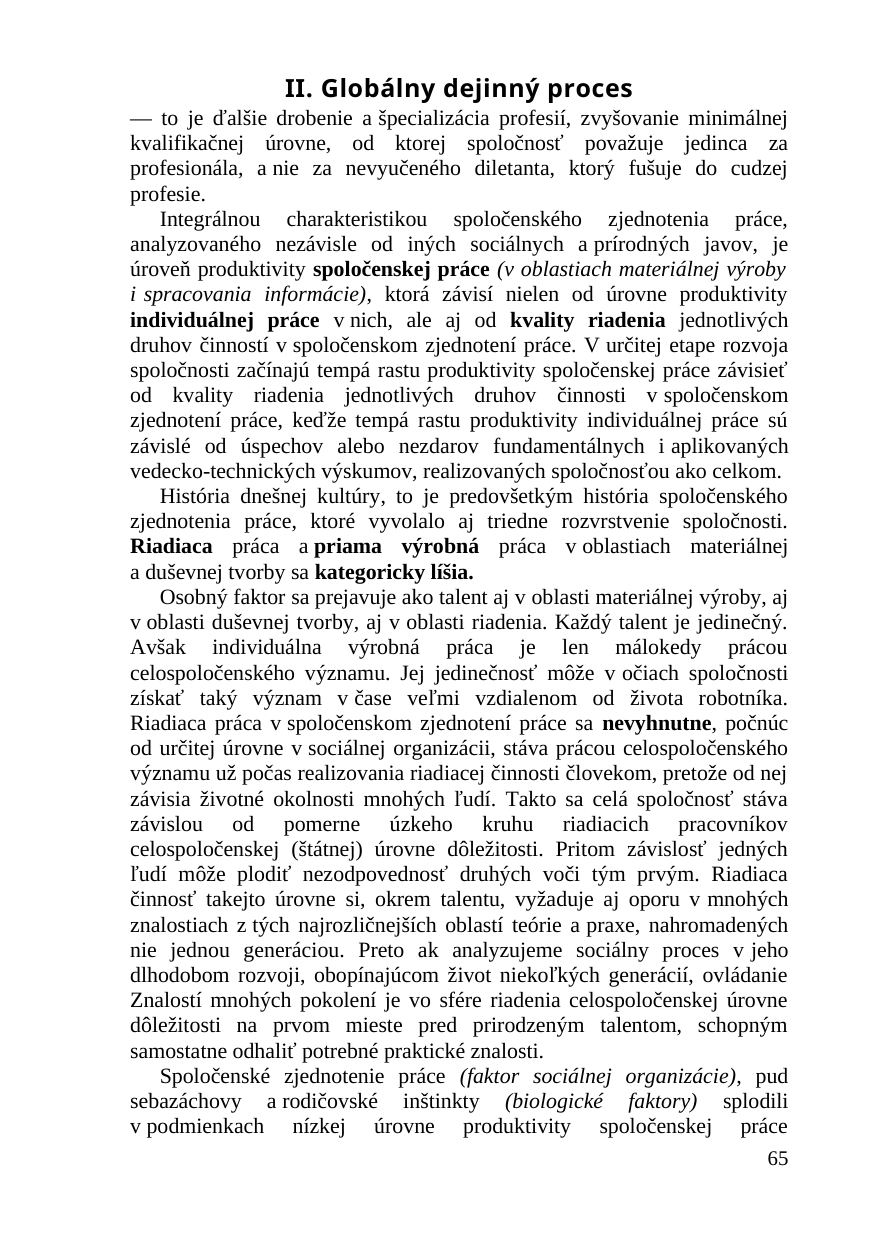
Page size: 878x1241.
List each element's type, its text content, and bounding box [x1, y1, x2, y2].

text Spoločenské zjednotenie práce (faktor sociálnej organizácie), pud sebazáchovy a rodičovské inštinkty (biologické faktory) splodili v podmienkach nízkej úrovne produktivity spoločenskej práce [130, 1063, 788, 1138]
text Osobný faktor sa prejavuje ako talent aj v oblasti materiálnej výroby, aj v oblasti duševnej tvorby, aj v oblasti riadenia. Každý talent je jedinečný. Avšak individuálna výrobná práca je len málokedy prácou celospoločenského významu. Jej jedinečnosť môže v očiach spoločnosti získať taký význam v čase veľmi vzdialenom od života robotníka. Riadiaca práca v spoločenskom zjednotení práce sa nevyhnutne, počnúc od určitej úrovne v sociálnej organizácii, stáva prácou celospoločenského významu už počas realizovania riadiacej činnosti človekom, pretože od nej závisia životné okolnosti mnohých ľudí. Takto sa celá spoločnosť stáva závislou od pomerne úzkeho kruhu riadiacich pracovníkov celospoločenskej (štátnej) úrovne dôležitosti. Pritom závislosť jedných ľudí môže plodiť nezodpovednosť druhých voči tým prvým. Riadiaca činnosť takejto úrovne si, okrem talentu, vyžaduje aj oporu v mnohých znalostiach z tých najrozličnejších oblastí teórie a praxe, nahromadených nie jednou generáciou. Preto ak analyzujeme sociálny proces v jeho dlhodobom rozvoji, obopínajúcom život niekoľkých generácií, ovládanie Znalostí mnohých pokolení je vo sfére riadenia celospoločenskej úrovne dôležitosti na prvom mieste pred prirodzeným talentom, schopným samostatne odhaliť potrebné praktické znalosti. [130, 584, 788, 1063]
text — to je ďalšie drobenie a špecializácia profesií, zvyšovanie minimálnej kvalifikačnej úrovne, od ktorej spoločnosť považuje jedinca za profesionála, a nie za nevyučeného diletanta, ktorý fušuje do cudzej profesie. [130, 105, 788, 206]
text História dnešnej kultúry, to je predovšetkým história spoločenského zjednotenia práce, ktoré vyvolalo aj triedne rozvrstvenie spoločnosti. Riadiaca práca a priama výrobná práca v oblastiach materiálnej a duševnej tvorby sa kategoricky líšia. [130, 483, 788, 584]
text Integrálnou charakteristikou spoločenského zjednotenia práce, analyzovaného nezávisle od iných sociálnych a prírodných javov, je úroveň produktivity spoločenskej práce (v oblastiach materiálnej výroby i spracovania informácie), ktorá závisí nielen od úrovne produktivity individuálnej práce v nich, ale aj od kvality riadenia jednotlivých druhov činností v spoločenskom zjednotení práce. V určitej etape rozvoja spoločnosti začínajú tempá rastu produktivity spoločenskej práce závisieť od kvality riadenia jednotlivých druhov činnosti v spoločenskom zjednotení práce, keďže tempá rastu produktivity individuálnej práce sú závislé od úspechov alebo nezdarov fundamentálnych i aplikovaných vedecko-technických výskumov, realizovaných spoločnosťou ako celkom. [130, 206, 788, 483]
